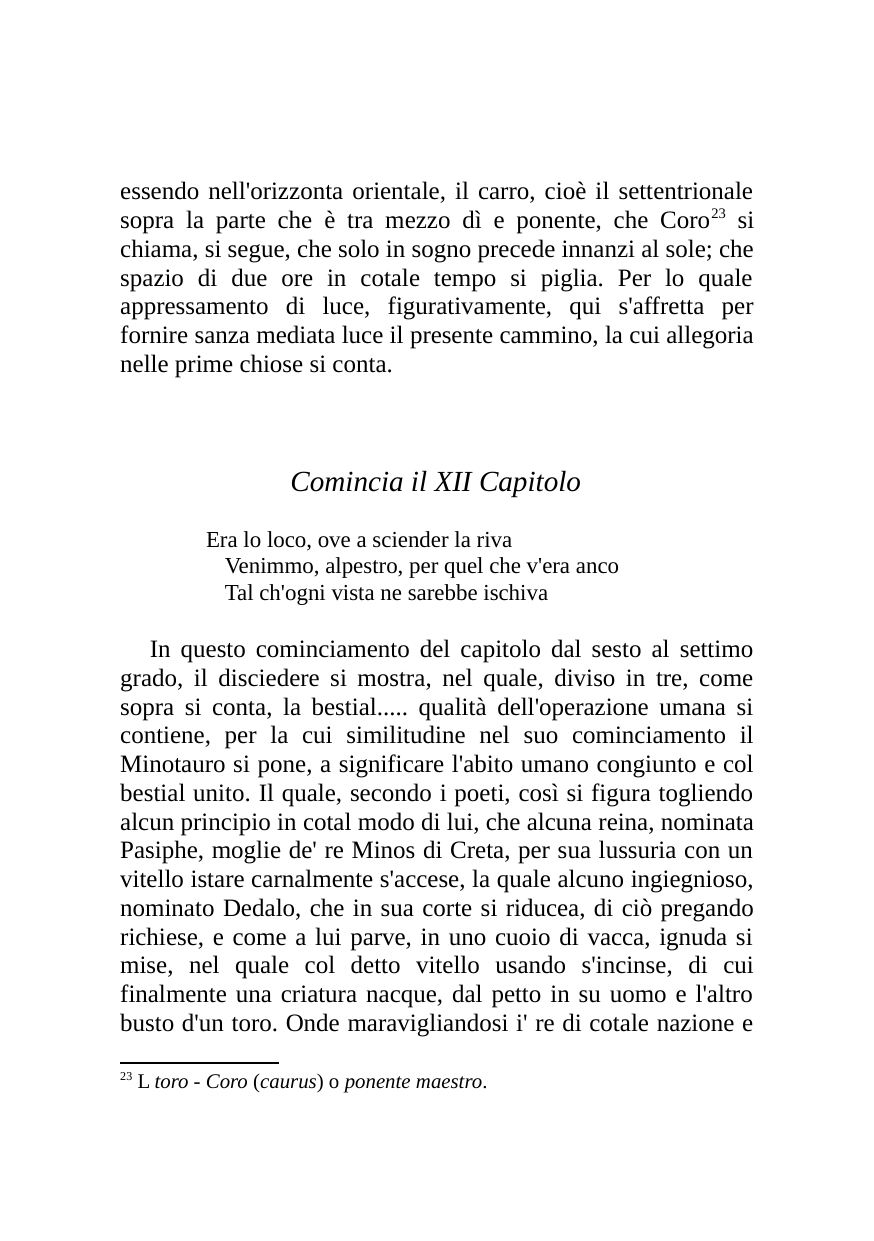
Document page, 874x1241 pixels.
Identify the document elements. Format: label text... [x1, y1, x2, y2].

text essendo nell'orizzonta orientale, il carro, cioè il settentrionale sopra la parte che è tra mezzo dì e ponente, che Coro si chiama, si segue, che solo in sogno precede innanzi al sole; che spazio di due ore in cotale tempo si piglia. Per lo quale appressamento di luce, figurativamente, qui s'affretta per fornire sanza mediata luce il presente cammino, la cui allegoria nelle prime chiose si conta. [120, 176, 754, 378]
text Venimmo, alpestro, per quel che v'era anco [195, 553, 754, 579]
text Comincia il XII Capitolo [120, 464, 754, 497]
text Era lo loco, ove a sciender la riva [176, 526, 754, 553]
text In questo cominciamento del capitolo dal sesto al settimo grado, il disciedere si mostra, nel quale, diviso in tre, come sopra si conta, la bestial..... qualità dell'operazione umana si contiene, per la cui similitudine nel suo cominciamento il Minotauro si pone, a significare l'abito umano congiunto e col bestial unito. Il quale, secondo i poeti, così si figura togliendo alcun principio in cotal modo di lui, che alcuna reina, nominata Pasiphe, moglie de' re Minos di Creta, per sua lussuria con un vitello istare carnalmente s'accese, la quale alcuno ingiegnioso, nominato Dedalo, che in sua corte si riducea, di ciò pregando richiese, e come a lui parve, in uno cuoio di vacca, ignuda si mise, nel quale col detto vitello usando s'incinse, di cui finalmente una criatura nacque, dal petto in su uomo e l'altro busto d'un toro. Onde maravigliandosi i' re di cotale nazione e [120, 634, 754, 1037]
text Tal ch'ogni vista ne sarebbe ischiva [195, 579, 754, 605]
text L toro - Coro (caurus) o ponente maestro. [120, 1069, 754, 1093]
